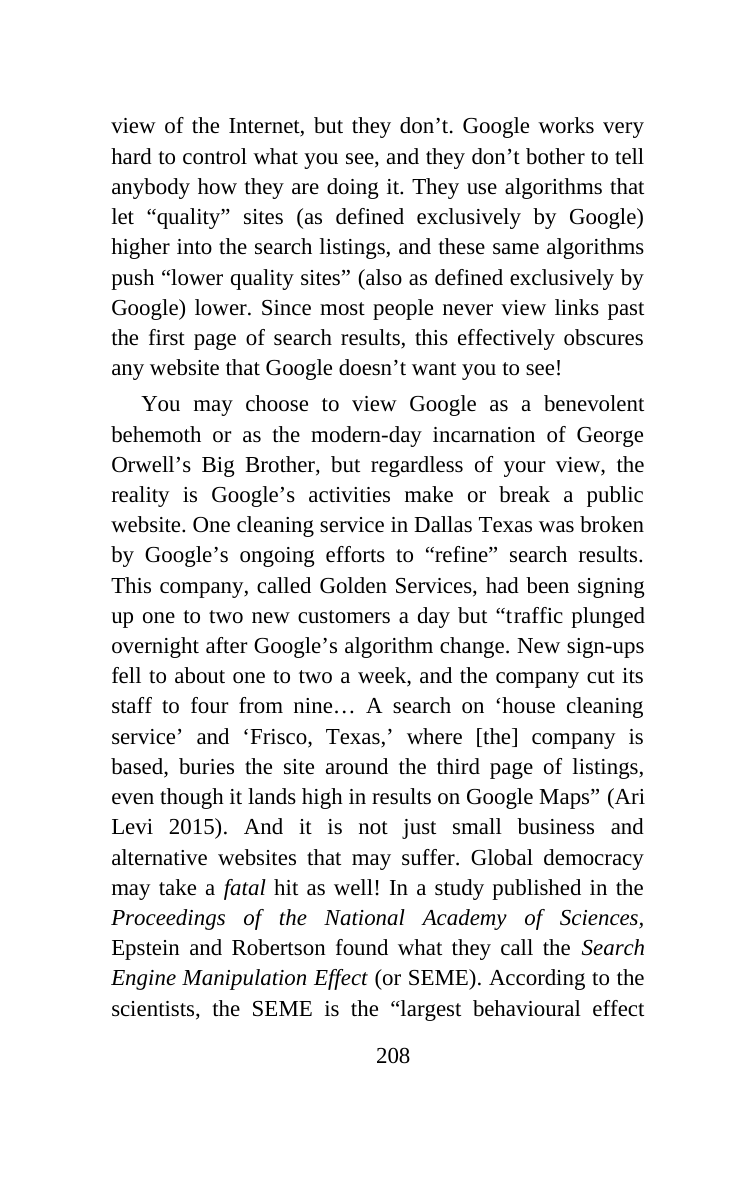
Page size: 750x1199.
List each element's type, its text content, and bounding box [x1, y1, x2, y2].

text view of the Internet, but they don’t. Google works very hard to control what you see, and they don’t bother to tell anybody how they are doing it. They use algorithms that let “quality” sites (as defined exclusively by Google) higher into the search listings, and these same algorithms push “lower quality sites” (also as defined exclusively by Google) lower. Since most people never view links past the first page of search results, this effectively obscures any website that Google doesn’t want you to see! [111, 112, 645, 381]
text You may choose to view Google as a benevolent behemoth or as the modern-day incarnation of George Orwell’s Big Brother, but regardless of your view, the reality is Google’s activities make or break a public website. One cleaning service in Dallas Texas was broken by Google’s ongoing efforts to “refine” search results. This company, called Golden Services, had been signing up one to two new customers a day but “traffic plunged overnight after Google’s algorithm change. New sign-ups fell to about one to two a week, and the company cut its staff to four from nine… A search on ‘house cleaning service’ and ‘Frisco, Texas,’ where [the] company is based, buries the site around the third page of listings, even though it lands high in results on Google Maps” (Ari Levi 2015). And it is not just small business and alternative websites that may suffer. Global democracy may take a fatal hit as well! In a study published in the Proceedings of the National Academy of Sciences, Epstein and Robertson found what they call the Search Engine Manipulation Effect (or SEME). According to the scientists, the SEME is the “largest behavioural effect [111, 390, 645, 1021]
